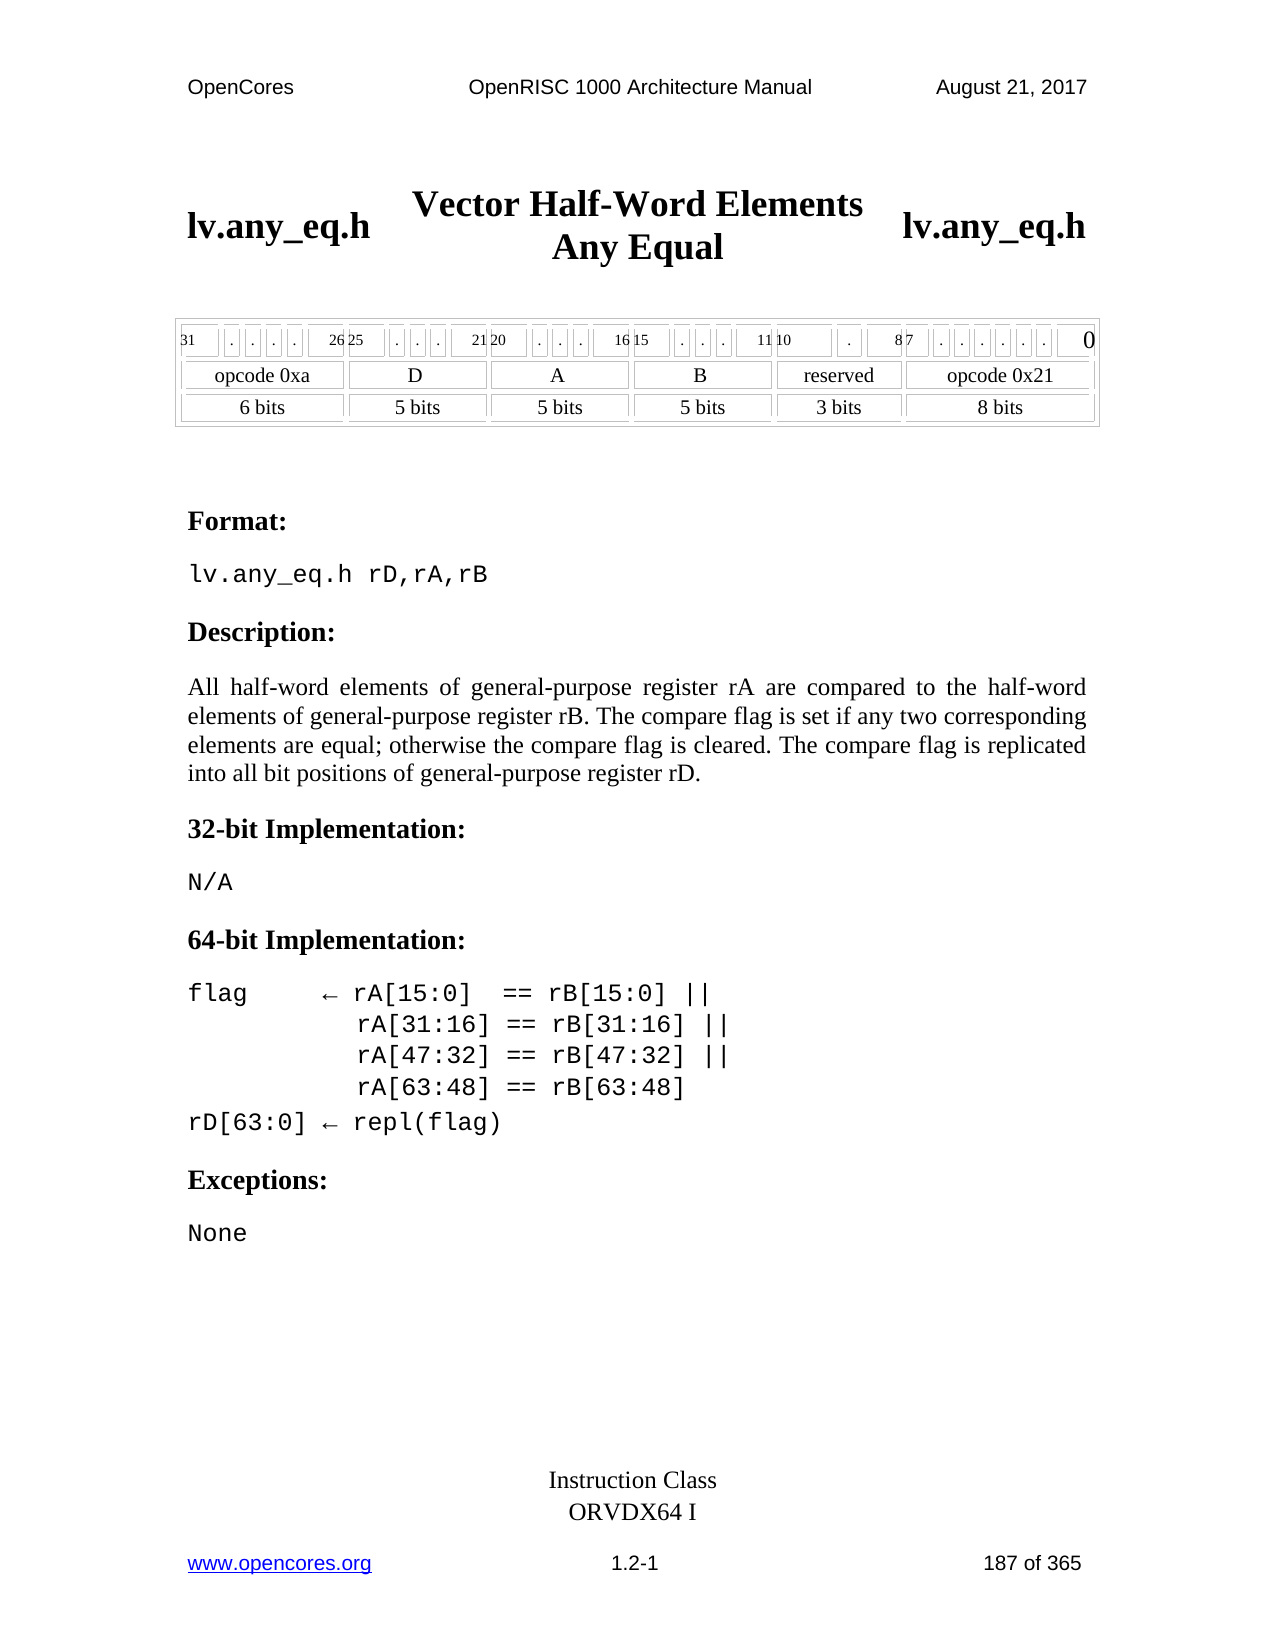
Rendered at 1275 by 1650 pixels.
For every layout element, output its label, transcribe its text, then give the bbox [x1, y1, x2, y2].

text N/A [187, 869, 1087, 898]
text Exceptions: [187, 1163, 1087, 1196]
text Description: [187, 615, 1087, 647]
text lv.any_eq.h rD,rA,rB [187, 561, 1087, 590]
text All half-word elements of general-purpose register rA are compared to the half-word elements of general-purpose register rB. The compare flag is set if any two corresponding elements are equal; otherwise the compare flag is cleared. The compare flag is replicated into all bit positions of general-purpose register rD. [187, 672, 1087, 787]
text flag ← rA[15:0] == rB[15:0] || rA[31:16] == rB[31:16] || rA[47:32] == rB[47:32] || rA[63:48] == rB[63:48] rD[63:0] ← repl(flag) [187, 980, 1087, 1138]
text None [187, 1221, 1087, 1249]
text 64-bit Implementation: [187, 923, 1087, 955]
text 32-bit Implementation: [187, 812, 1087, 844]
text Format: [187, 504, 1087, 536]
